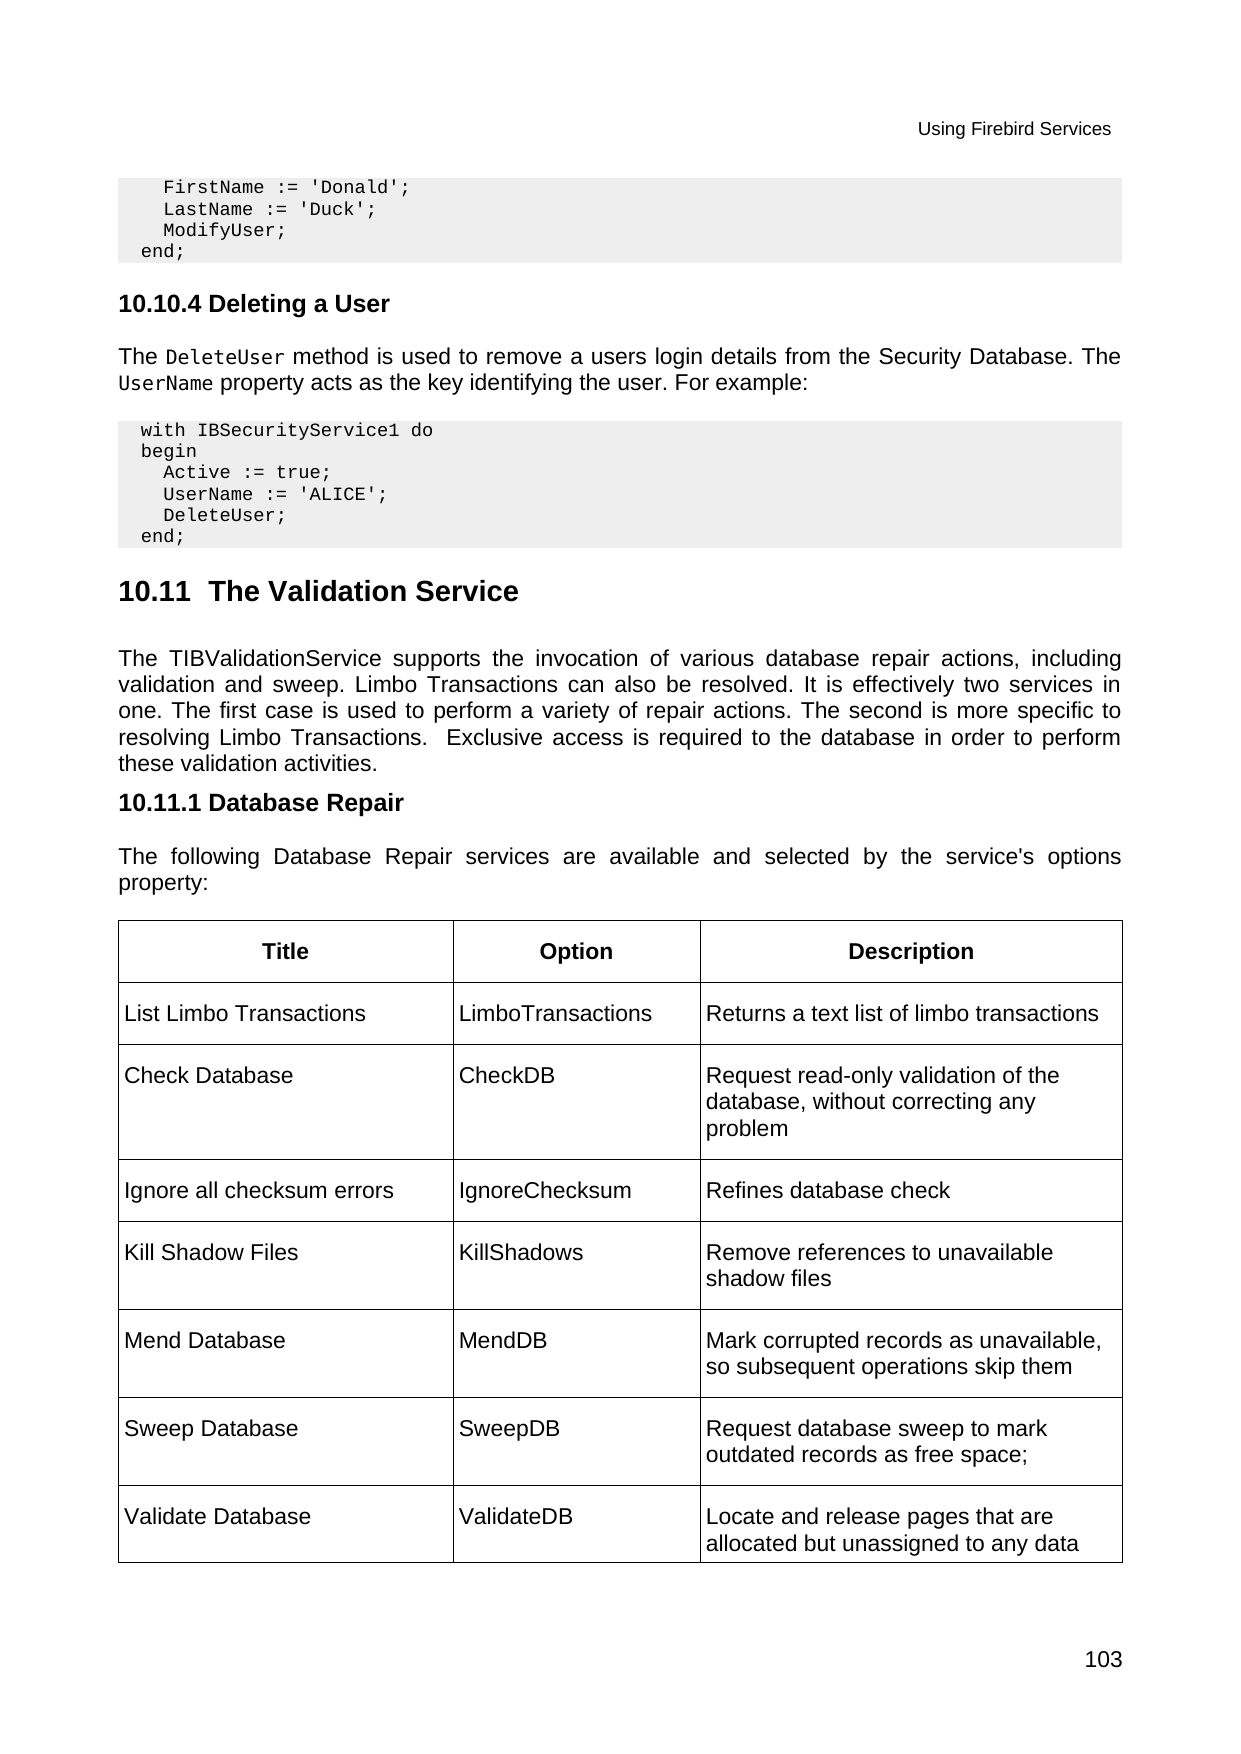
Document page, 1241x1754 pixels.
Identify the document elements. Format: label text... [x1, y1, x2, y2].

text end; [118, 527, 1122, 548]
subtitle The Validation Service [118, 574, 1122, 607]
table_cell MendDB [454, 1310, 700, 1397]
text LastName := 'Duck'; [118, 199, 1122, 221]
text begin [118, 442, 1122, 463]
text DeleteUser; [118, 506, 1122, 527]
table_cell Validate Database [119, 1486, 453, 1562]
text The DeleteUser method is used to remove a users login details from the Security Database. The UserName property acts as the key identifying the user. For example: [118, 343, 1122, 396]
table_cell ValidateDB [454, 1486, 700, 1562]
table_cell KillShadows [454, 1222, 700, 1309]
text ModifyUser; [118, 221, 1122, 242]
table_cell IgnoreChecksum [454, 1160, 700, 1221]
table_cell Locate and release pages that are allocated but unassigned to any data [701, 1486, 1122, 1562]
table_cell List Limbo Transactions [119, 983, 453, 1044]
text with IBSecurityService1 do [118, 421, 1122, 442]
table_cell Request database sweep to mark outdated records as free space; [701, 1398, 1122, 1485]
text end; [118, 242, 1122, 263]
table_cell Ignore all checksum errors [119, 1160, 453, 1221]
subtitle Deleting a User [118, 289, 1122, 317]
table_cell Remove references to unavailable shadow files [701, 1222, 1122, 1309]
text The TIBValidationService supports the invocation of various database repair actions, including validation and sweep. Limbo Transactions can also be resolved. It is effectively two services in one. The first case is used to perform a variety of repair actions. The second is more specific to resolving Limbo Transactions. Exclusive access is required to the database in order to perform these validation activities. [118, 645, 1122, 776]
subtitle Database Repair [118, 788, 1122, 817]
table_cell Refines database check [701, 1160, 1122, 1221]
text The following Database Repair services are available and selected by the service's options property: [118, 843, 1122, 895]
table_cell LimboTransactions [454, 983, 700, 1044]
table_header Option [454, 921, 700, 982]
table_cell SweepDB [454, 1398, 700, 1485]
table_cell CheckDB [454, 1045, 700, 1159]
table_cell Returns a text list of limbo transactions [701, 983, 1122, 1044]
text UserName := 'ALICE'; [118, 484, 1122, 506]
table_cell Sweep Database [119, 1398, 453, 1485]
table_cell Request read-only validation of the database, without correcting any problem [701, 1045, 1122, 1159]
table_cell Kill Shadow Files [119, 1222, 453, 1309]
table_header Description [701, 921, 1122, 982]
table_header Title [119, 921, 453, 982]
text FirstName := 'Donald'; [118, 178, 1122, 199]
table_cell Mark corrupted records as unavailable, so subsequent operations skip them [701, 1310, 1122, 1397]
text Active := true; [118, 463, 1122, 484]
table_cell Mend Database [119, 1310, 453, 1397]
table_cell Check Database [119, 1045, 453, 1159]
